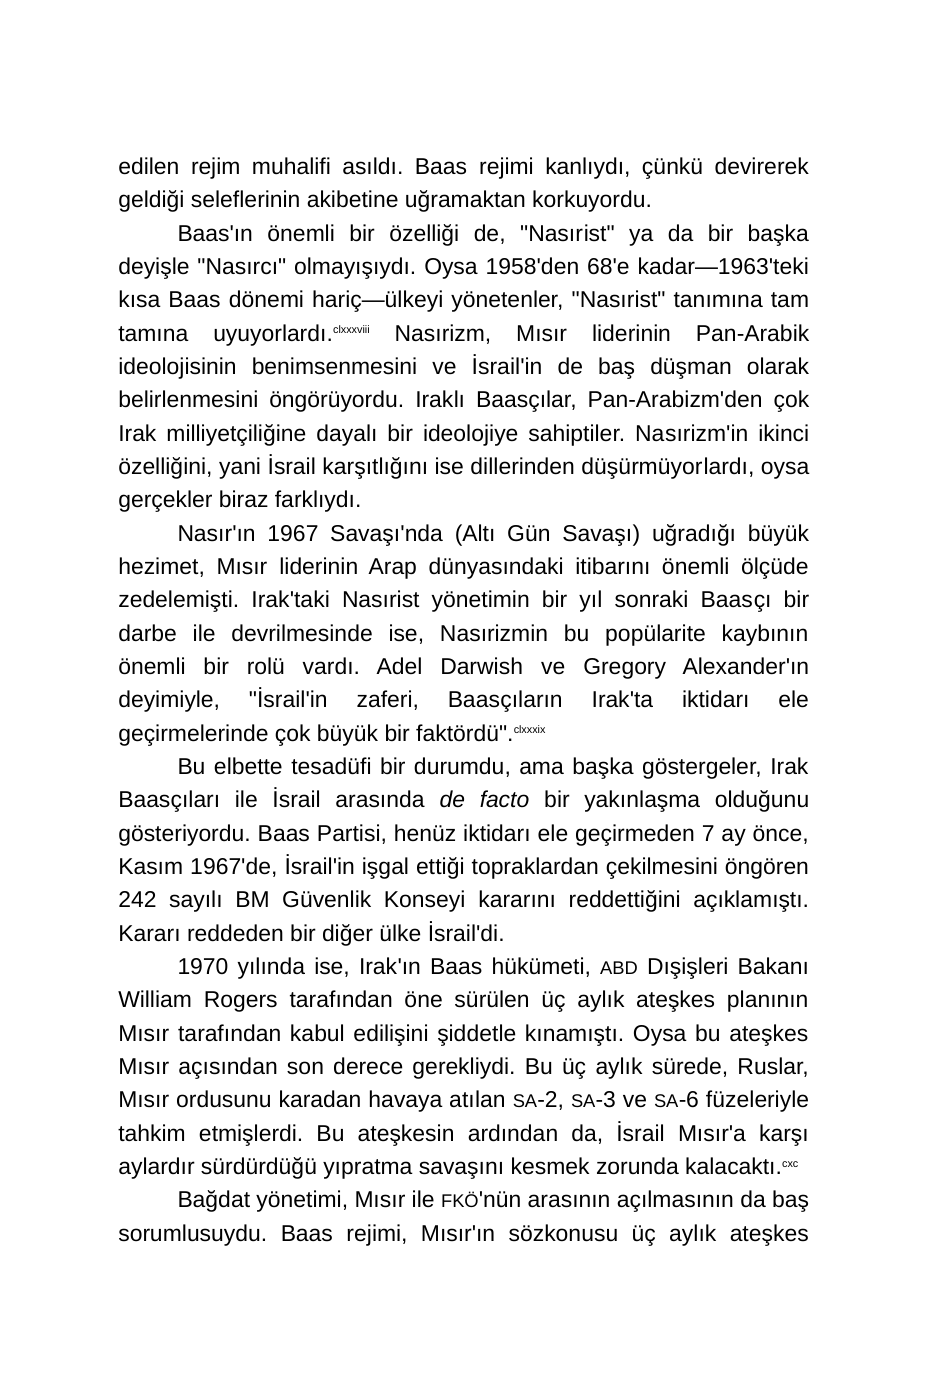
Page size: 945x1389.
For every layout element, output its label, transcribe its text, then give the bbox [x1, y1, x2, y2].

text edi­len rejim muhalifi asıldı. Baas rejimi kanlıydı, çünkü devirerek geldiği se­leflerinin akibetine uğramaktan korkuyordu. [118, 148, 809, 214]
text Bağdat yönetimi, Mısır ile fkö'nün arasının açılmasının da baş so­rumlusuydu. Baas rejimi, Mısır'ın sözkonusu üç aylık ateşkes [118, 1181, 809, 1248]
text Bu elbette tesadüfi bir durumdu, ama başka göstergeler, Irak Baas­çıları ile İsrail arasında de facto bir yakınlaşma olduğunu gösteriyordu. Baas Partisi, henüz iktidarı ele geçirmeden 7 ay önce, Kasım 1967'de, İsrail'in işgal et­tiği topraklardan çekilmesini öngören 242 sayılı BM Güvenlik Konseyi kararını reddettiğini açıklamıştı. Kararı reddeden bir diğer ülke İsrail'di. [118, 748, 809, 948]
text 1970 yılında ise, Irak'ın Baas hükümeti, abd Dışişleri Bakanı William Rogers tarafından öne sürülen üç aylık ateşkes planının Mısır tarafından kabul edilişini şiddetle kınamıştı. Oysa bu ateşkes Mısır açısından son derece gerekliydi. Bu üç aylık sürede, Ruslar, Mısır ordusunu karadan havaya atı­lan sa-2, sa-3 ve sa-6 füzeleriyle tahkim etmişlerdi. Bu ateşkesin ardından da, İsrail Mısır'a karşı aylardır sürdürdüğü yıpratma savaşını kesmek zorunda kalacaktı. [118, 948, 809, 1181]
text Baas'ın önemli bir özelliği de, "Nasırist" ya da bir başka deyişle "Nasırcı" olmayışıydı. Oysa 1958'den 68'e kadar—1963'teki kısa Baas dönemi hariç—ülkeyi yönetenler, "Nasırist" tanımına tam tamına uyuyorlardı. Nasırizm, Mısır liderinin Pan-Arabik ideolojisinin benimsenmesini ve İsra­il'in de baş düşman olarak belirlenmesini öngörüyordu. Iraklı Baasçılar, Pan-Arabizm'den çok Irak milliyetçiliğine dayalı bir ideolojiye sahiptiler. Na­sırizm'in ikinci özelliğini, yani İsrail karşıtlığını ise dillerinden düşürmüyor­lardı, oysa gerçekler biraz farklıydı. [118, 214, 809, 514]
text Nasır'ın 1967 Savaşı'nda (Altı Gün Savaşı) uğradığı büyük hezimet, Mısır liderinin Arap dünyasındaki itibarını önemli ölçüde zedelemişti. Irak'­taki Nasırist yönetimin bir yıl sonraki Baasçı bir darbe ile devrilmesinde ise, Nasırizmin bu popülarite kaybının önemli bir rolü vardı. Adel Darwish ve Gregory Alexander'ın deyimiyle, "İsrail'in zaferi, Baasçıların Irak'ta iktidarı ele geçirmelerinde çok büyük bir faktördü". [118, 514, 809, 748]
